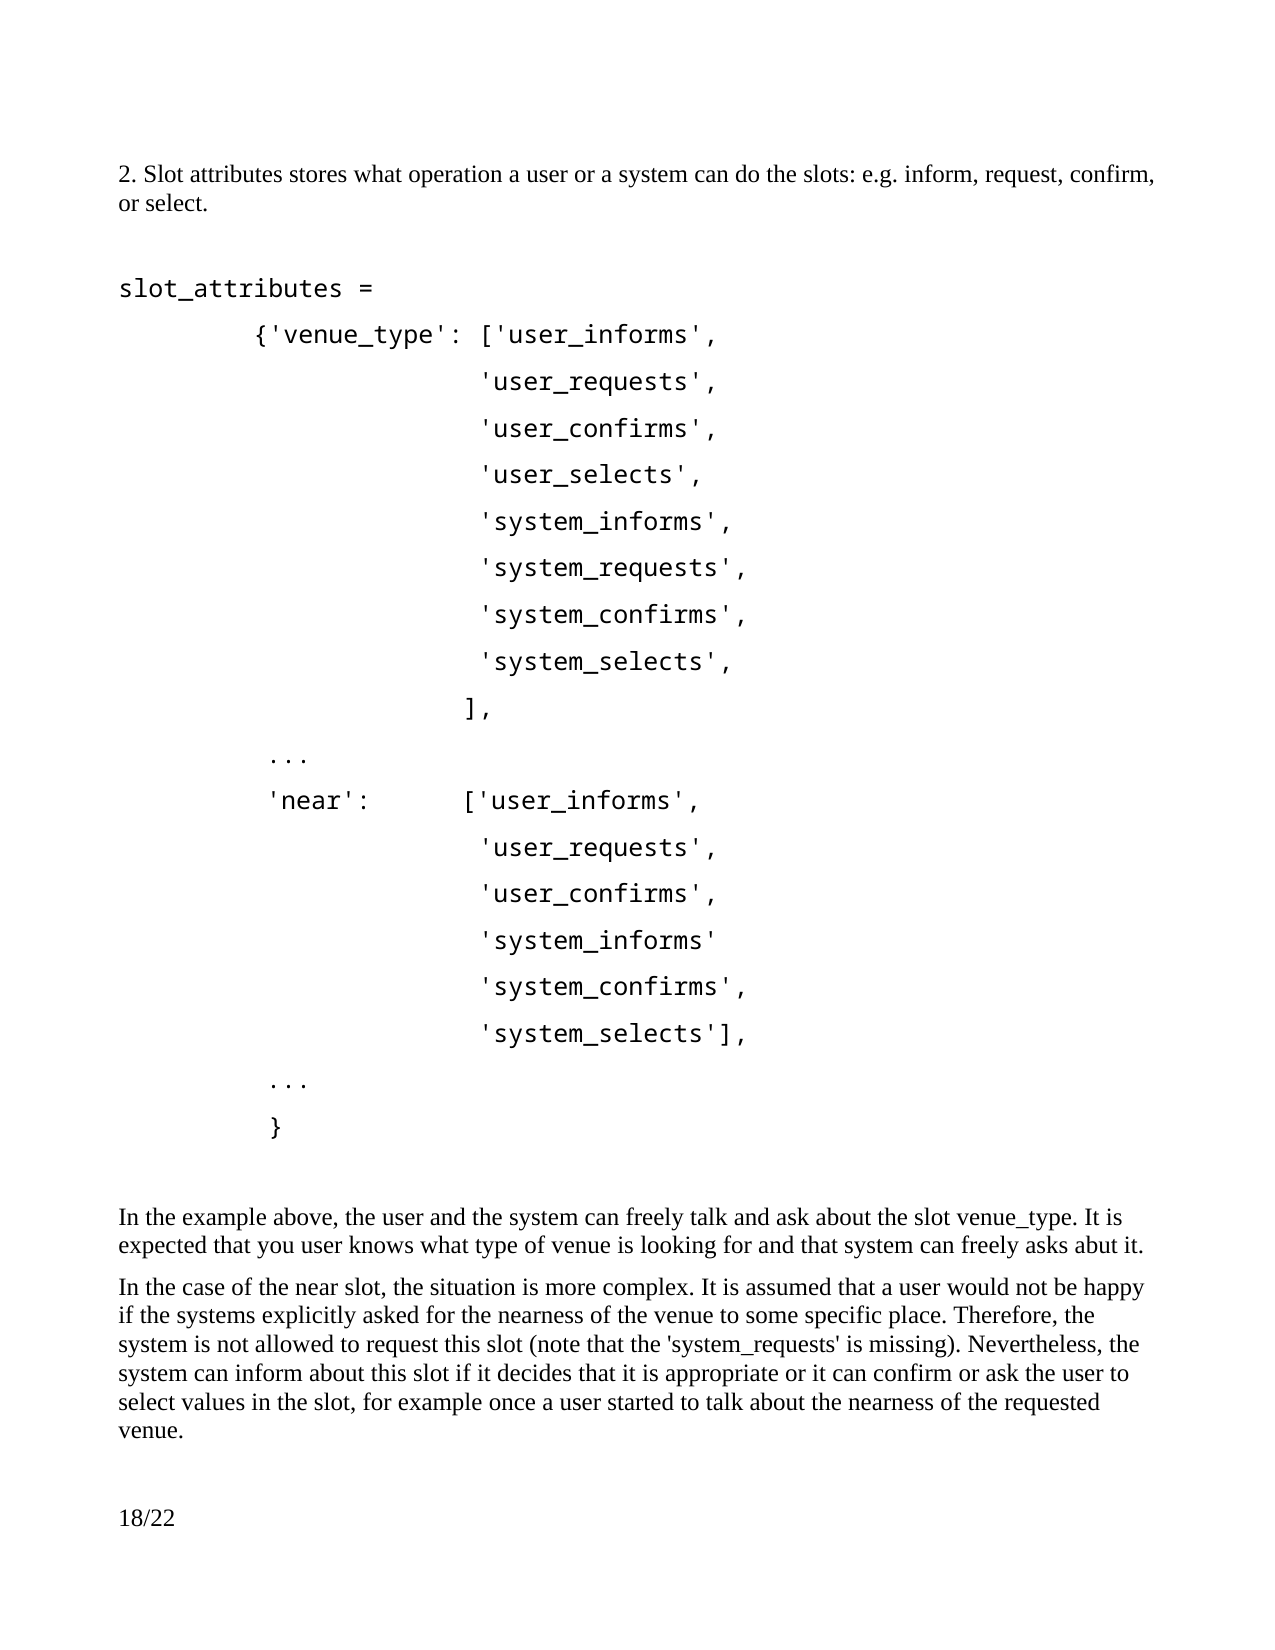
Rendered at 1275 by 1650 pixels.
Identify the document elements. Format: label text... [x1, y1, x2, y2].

text 'system_informs' [118, 922, 1157, 957]
text 'user_confirms', [118, 410, 1157, 444]
text 'system_selects'], [118, 1016, 1157, 1050]
text 'user_confirms', [118, 876, 1157, 910]
text 'user_requests', [118, 829, 1157, 863]
text ... [118, 1062, 1157, 1096]
text 'near': ['user_informs', [118, 783, 1157, 817]
text 'system_confirms', [118, 597, 1157, 631]
text 'system_informs', [118, 503, 1157, 537]
text 'system_confirms', [118, 969, 1157, 1003]
text ... [118, 736, 1157, 770]
text {'venue_type': ['user_informs', [118, 317, 1157, 351]
text 'system_requests', [118, 550, 1157, 584]
text In the example above, the user and the system can freely talk and ask about the slot venue_type. It is expected that you user knows what type of venue is looking for and that system can freely asks abut it. [118, 1202, 1157, 1259]
text 'user_requests', [118, 364, 1157, 398]
text ], [118, 690, 1157, 724]
text In the case of the near slot, the situation is more complex. It is assumed that a user would not be happy if the systems explicitly asked for the nearness of the venue to some specific place. Therefore, the system is not allowed to request this slot (note that the 'system_requests' is missing). Nevertheless, the system can inform about this slot if it decides that it is appropriate or it can confirm or ask the user to select values in the slot, for example once a user started to talk about the nearness of the requested venue. [118, 1272, 1157, 1444]
text slot_attributes = [118, 271, 1157, 305]
text 'user_selects', [118, 457, 1157, 491]
text 2. Slot attributes stores what operation a user or a system can do the slots: e.g. inform, request, confirm, or select. [118, 159, 1157, 217]
text } [118, 1109, 1157, 1143]
text 'system_selects', [118, 643, 1157, 677]
